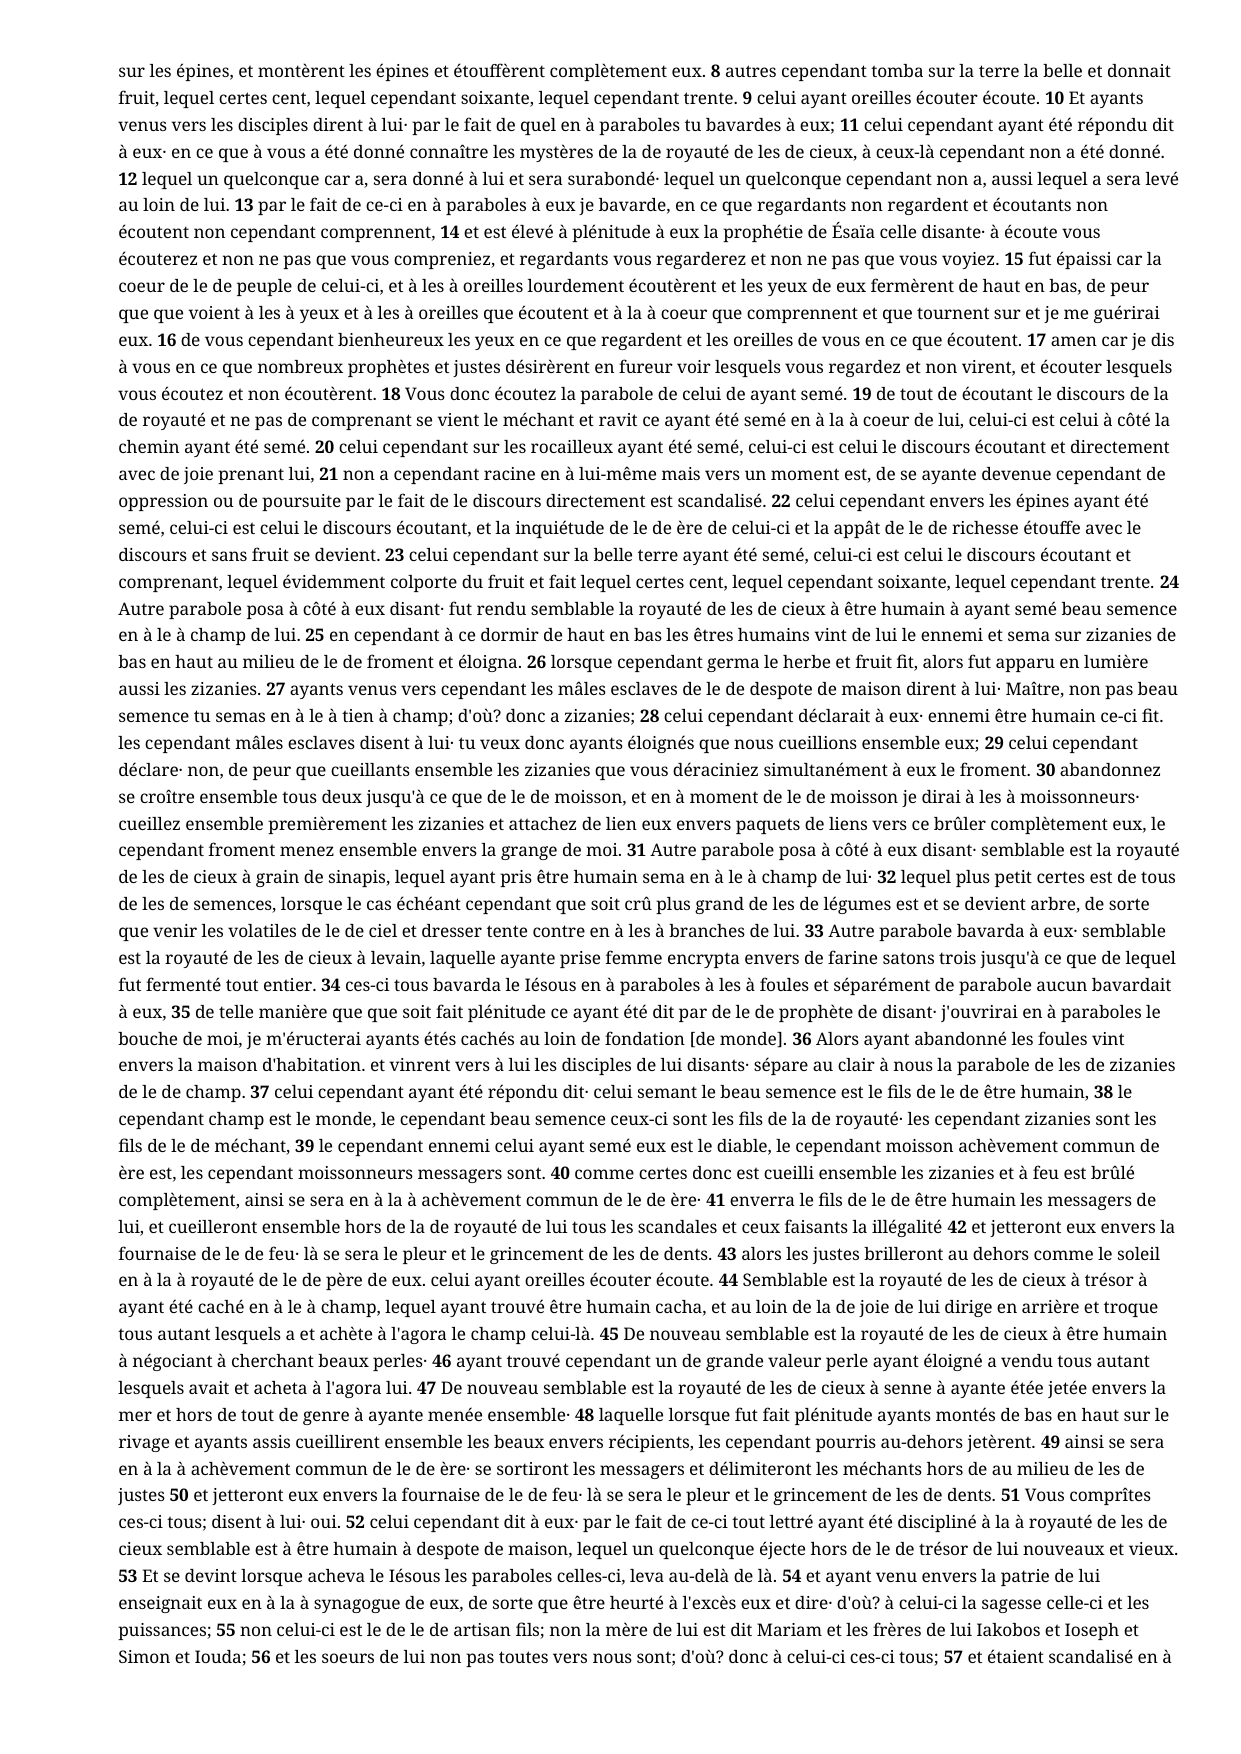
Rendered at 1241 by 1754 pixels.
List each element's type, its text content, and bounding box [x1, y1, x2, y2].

text sur les épines, et montèrent les épines et étouffèrent complètement eux. 8 autres cependant tomba sur la terre la belle et donnait fruit, lequel certes cent, lequel cependant soixante, lequel cependant trente. 9 celui ayant oreilles écouter écoute. 10 Et ayants venus vers les disciples dirent à lui· par le fait de quel en à paraboles tu bavardes à eux; 11 celui cependant ayant été répondu dit à eux· en ce que à vous a été donné connaître les mystères de la de royauté de les de cieux, à ceux-là cependant non a été donné. 12 lequel un quelconque car a, sera donné à lui et sera surabondé· lequel un quelconque cependant non a, aussi lequel a sera levé au loin de lui. 13 par le fait de ce-ci en à paraboles à eux je bavarde, en ce que regardants non regardent et écoutants non écoutent non cependant comprennent, 14 et est élevé à plénitude à eux la prophétie de Ésaïa celle disante· à écoute vous écouterez et non ne pas que vous compreniez, et regardants vous regarderez et non ne pas que vous voyiez. 15 fut épaissi car la coeur de le de peuple de celui-ci, et à les à oreilles lourdement écoutèrent et les yeux de eux fermèrent de haut en bas, de peur que que voient à les à yeux et à les à oreilles que écoutent et à la à coeur que comprennent et que tournent sur et je me guérirai eux. 16 de vous cependant bienheureux les yeux en ce que regardent et les oreilles de vous en ce que écoutent. 17 amen car je dis à vous en ce que nombreux prophètes et justes désirèrent en fureur voir lesquels vous regardez et non virent, et écouter lesquels vous écoutez et non écoutèrent. 18 Vous donc écoutez la parabole de celui de ayant semé. 19 de tout de écoutant le discours de la de royauté et ne pas de comprenant se vient le méchant et ravit ce ayant été semé en à la à coeur de lui, celui-ci est celui à côté la chemin ayant été semé. 20 celui cependant sur les rocailleux ayant été semé, celui-ci est celui le discours écoutant et directement avec de joie prenant lui, 21 non a cependant racine en à lui-même mais vers un moment est, de se ayante devenue cependant de oppression ou de poursuite par le fait de le discours directement est scandalisé. 22 celui cependant envers les épines ayant été semé, celui-ci est celui le discours écoutant, et la inquiétude de le de ère de celui-ci et la appât de le de richesse étouffe avec le discours et sans fruit se devient. 23 celui cependant sur la belle terre ayant été semé, celui-ci est celui le discours écoutant et comprenant, lequel évidemment colporte du fruit et fait lequel certes cent, lequel cependant soixante, lequel cependant trente. 24 Autre parabole posa à côté à eux disant· fut rendu semblable la royauté de les de cieux à être humain à ayant semé beau semence en à le à champ de lui. 25 en cependant à ce dormir de haut en bas les êtres humains vint de lui le ennemi et sema sur zizanies de bas en haut au milieu de le de froment et éloigna. 26 lorsque cependant germa le herbe et fruit fit, alors fut apparu en lumière aussi les zizanies. 27 ayants venus vers cependant les mâles esclaves de le de despote de maison dirent à lui· Maître, non pas beau semence tu semas en à le à tien à champ; d'où? donc a zizanies; 28 celui cependant déclarait à eux· ennemi être humain ce-ci fit. les cependant mâles esclaves disent à lui· tu veux donc ayants éloignés que nous cueillions ensemble eux; 29 celui cependant déclare· non, de peur que cueillants ensemble les zizanies que vous déraciniez simultanément à eux le froment. 30 abandonnez se croître ensemble tous deux jusqu'à ce que de le de moisson, et en à moment de le de moisson je dirai à les à moissonneurs· cueillez ensemble premièrement les zizanies et attachez de lien eux envers paquets de liens vers ce brûler complètement eux, le cependant froment menez ensemble envers la grange de moi. 31 Autre parabole posa à côté à eux disant· semblable est la royauté de les de cieux à grain de sinapis, lequel ayant pris être humain sema en à le à champ de lui· 32 lequel plus petit certes est de tous de les de semences, lorsque le cas échéant cependant que soit crû plus grand de les de légumes est et se devient arbre, de sorte que venir les volatiles de le de ciel et dresser tente contre en à les à branches de lui. 33 Autre parabole bavarda à eux· semblable est la royauté de les de cieux à levain, laquelle ayante prise femme encrypta envers de farine satons trois jusqu'à ce que de lequel fut fermenté tout entier. 34 ces-ci tous bavarda le Iésous en à paraboles à les à foules et séparément de parabole aucun bavardait à eux, 35 de telle manière que que soit fait plénitude ce ayant été dit par de le de prophète de disant· j'ouvrirai en à paraboles le bouche de moi, je m'éructerai ayants étés cachés au loin de fondation [de monde]. 36 Alors ayant abandonné les foules vint envers la maison d'habitation. et vinrent vers à lui les disciples de lui disants· sépare au clair à nous la parabole de les de zizanies de le de champ. 37 celui cependant ayant été répondu dit· celui semant le beau semence est le fils de le de être humain, 38 le cependant champ est le monde, le cependant beau semence ceux-ci sont les fils de la de royauté· les cependant zizanies sont les fils de le de méchant, 39 le cependant ennemi celui ayant semé eux est le diable, le cependant moisson achèvement commun de ère est, les cependant moissonneurs messagers sont. 40 comme certes donc est cueilli ensemble les zizanies et à feu est brûlé complètement, ainsi se sera en à la à achèvement commun de le de ère· 41 enverra le fils de le de être humain les messagers de lui, et cueilleront ensemble hors de la de royauté de lui tous les scandales et ceux faisants la illégalité 42 et jetteront eux envers la fournaise de le de feu· là se sera le pleur et le grincement de les de dents. 43 alors les justes brilleront au dehors comme le soleil en à la à royauté de le de père de eux. celui ayant oreilles écouter écoute. 44 Semblable est la royauté de les de cieux à trésor à ayant été caché en à le à champ, lequel ayant trouvé être humain cacha, et au loin de la de joie de lui dirige en arrière et troque tous autant lesquels a et achète à l'agora le champ celui-là. 45 De nouveau semblable est la royauté de les de cieux à être humain à négociant à cherchant beaux perles· 46 ayant trouvé cependant un de grande valeur perle ayant éloigné a vendu tous autant lesquels avait et acheta à l'agora lui. 47 De nouveau semblable est la royauté de les de cieux à senne à ayante étée jetée envers la mer et hors de tout de genre à ayante menée ensemble· 48 laquelle lorsque fut fait plénitude ayants montés de bas en haut sur le rivage et ayants assis cueillirent ensemble les beaux envers récipients, les cependant pourris au-dehors jetèrent. 49 ainsi se sera en à la à achèvement commun de le de ère· se sortiront les messagers et délimiteront les méchants hors de au milieu de les de justes 50 et jetteront eux envers la fournaise de le de feu· là se sera le pleur et le grincement de les de dents. 51 Vous comprîtes ces-ci tous; disent à lui· oui. 52 celui cependant dit à eux· par le fait de ce-ci tout lettré ayant été discipliné à la à royauté de les de cieux semblable est à être humain à despote de maison, lequel un quelconque éjecte hors de le de trésor de lui nouveaux et vieux. 53 Et se devint lorsque acheva le Iésous les paraboles celles-ci, leva au-delà de là. 54 et ayant venu envers la patrie de lui enseignait eux en à la à synagogue de eux, de sorte que être heurté à l'excès eux et dire· d'où? à celui-ci la sagesse celle-ci et les puissances; 55 non celui-ci est le de le de artisan fils; non la mère de lui est dit Mariam et les frères de lui Iakobos et Ioseph et Simon et Iouda; 56 et les soeurs de lui non pas toutes vers nous sont; d'où? donc à celui-ci ces-ci tous; 57 et étaient scandalisé en à [118, 59, 1181, 1668]
